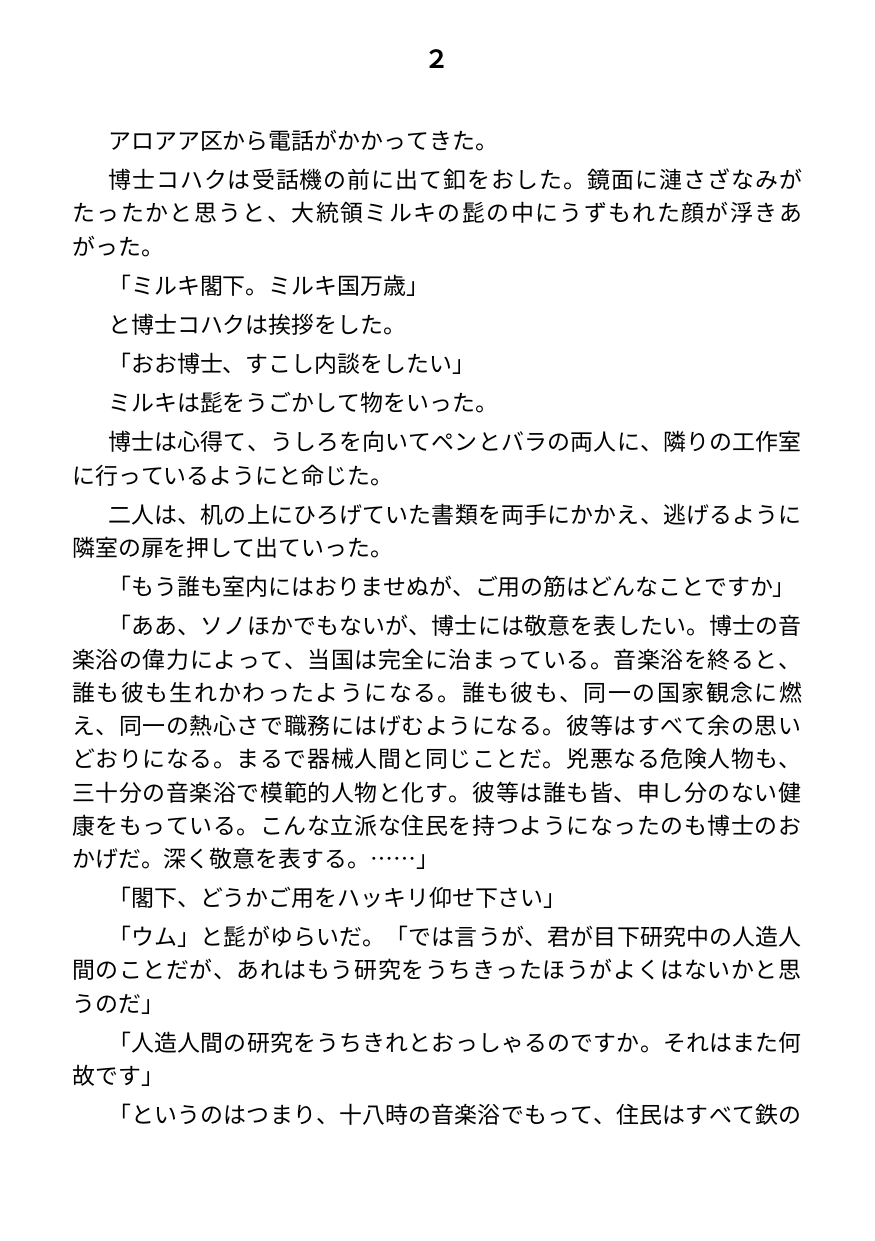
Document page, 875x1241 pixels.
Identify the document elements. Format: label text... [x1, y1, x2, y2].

text 博士は心得て、うしろを向いてペンとバラの両人に、隣りの工作室に行っているようにと命じた。 [72, 424, 802, 491]
text 「というのはつまり、十八時の音楽浴でもって、住民はすべて鉄の [72, 1097, 802, 1130]
text 「ミルキ閣下。ミルキ国万歳」 [72, 268, 802, 301]
text と博士コハクは挨拶をした。 [72, 307, 802, 340]
text 「ああ、ソノほかでもないが、博士には敬意を表したい。博士の音楽浴の偉力によって、当国は完全に治まっている。音楽浴を終ると、誰も彼も生れかわったようになる。誰も彼も、同一の国家観念に燃え、同一の熱心さで職務にはげむようになる。彼等はすべて余の思いどおりになる。まるで器械人間と同じことだ。兇悪なる危険人物も、三十分の音楽浴で模範的人物と化す。彼等は誰も皆、申し分のない健康をもっている。こんな立派な住民を持つようになったのも博士のおかげだ。深く敬意を表する。……」 [72, 608, 802, 874]
text ミルキは髭をうごかして物をいった。 [72, 385, 802, 418]
subtitle ２ [36, 36, 838, 78]
text アロアア区から電話がかかってきた。 [72, 123, 802, 156]
text 「閣下、どうかご用をハッキリ仰せ下さい」 [72, 880, 802, 913]
text 「ウム」と髭がゆらいだ。「では言うが、君が目下研究中の人造人間のことだが、あれはもう研究をうちきったほうがよくはないかと思うのだ」 [72, 919, 802, 1019]
text 「おお博士、すこし内談をしたい」 [72, 346, 802, 379]
text 二人は、机の上にひろげていた書類を両手にかかえ、逃げるように隣室の扉を押して出ていった。 [72, 497, 802, 563]
text 博士コハクは受話機の前に出て釦をおした。鏡面に漣さざなみがたったかと思うと、大統領ミルキの髭の中にうずもれた顔が浮きあがった。 [72, 162, 802, 262]
text 「人造人間の研究をうちきれとおっしゃるのですか。それはまた何故です」 [72, 1025, 802, 1091]
text 「もう誰も室内にはおりませぬが、ご用の筋はどんなことですか」 [72, 569, 802, 602]
